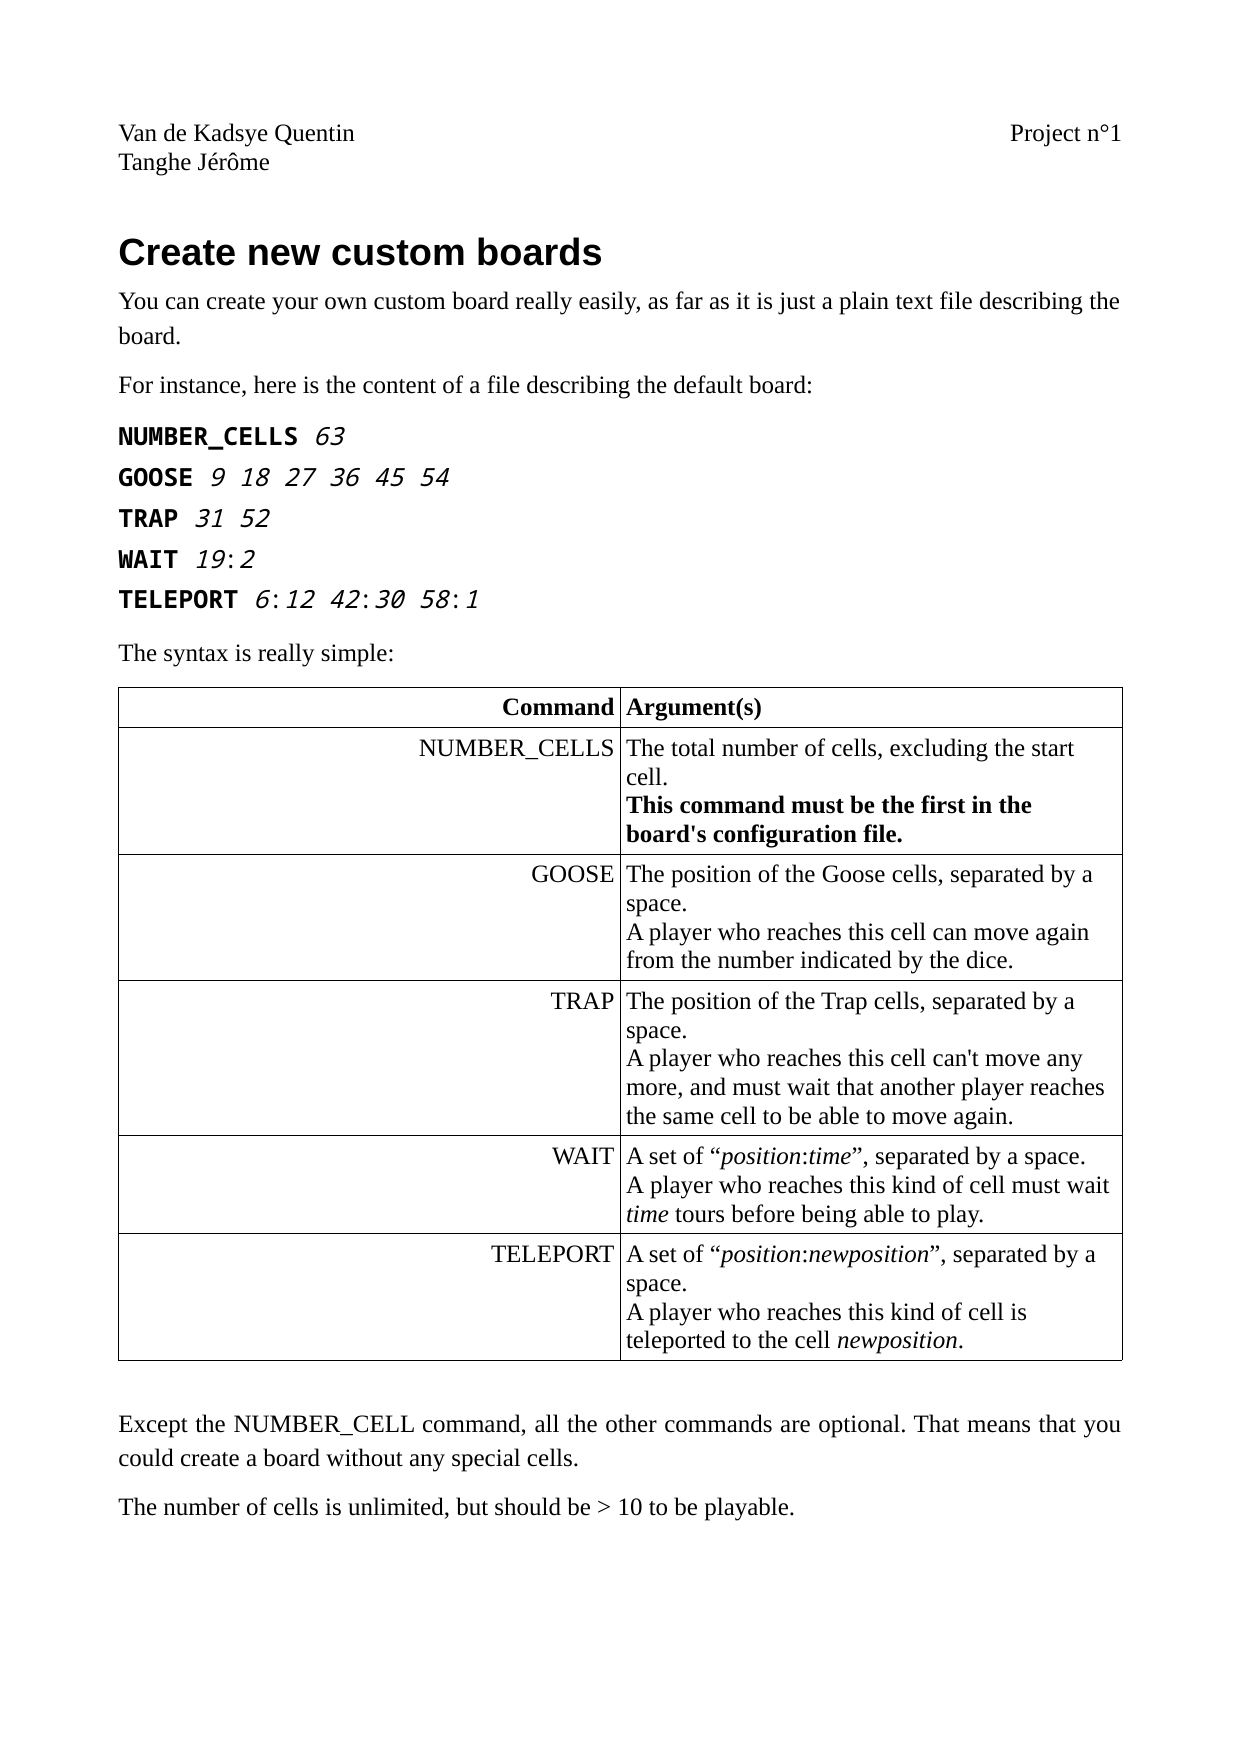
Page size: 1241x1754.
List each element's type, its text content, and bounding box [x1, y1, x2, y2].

table_cell The position of the Goose cells, separated by a space. A player who reaches this cell can move again from the number indicated by the dice. [621, 855, 1122, 980]
subtitle Create new custom boards [118, 230, 1122, 274]
table_header Command [119, 688, 620, 727]
table_cell NUMBER_CELLS [119, 728, 620, 853]
table_cell GOOSE [119, 855, 620, 980]
table_cell TELEPORT [119, 1234, 620, 1360]
text NUMBER_CELLS 63 GOOSE 9 18 27 36 45 54 TRAP 31 52 WAIT 19:2 TELEPORT 6:12 42:30 58:1 [118, 419, 1122, 616]
text Except the NUMBER_CELL command, all the other commands are optional. That means that you could create a board without any special cells. [118, 1409, 1122, 1472]
table_cell A set of “position:newposition”, separated by a space. A player who reaches this kind of cell is teleported to the cell newposition. [621, 1234, 1122, 1360]
text The number of cells is unlimited, but should be > 10 to be playable. [118, 1492, 1122, 1521]
table_header Argument(s) [621, 688, 1122, 727]
table_cell The position of the Trap cells, separated by a space. A player who reaches this cell can't move any more, and must wait that another player reaches the same cell to be able to move again. [621, 981, 1122, 1135]
table_cell A set of “position:time”, separated by a space. A player who reaches this kind of cell must wait time tours before being able to play. [621, 1136, 1122, 1233]
table_cell The total number of cells, excluding the start cell. This command must be the first in the board's configuration file. [621, 728, 1122, 853]
text The syntax is really simple: [118, 638, 1122, 666]
text For instance, here is the content of a file describing the default board: [118, 370, 1122, 398]
text You can create your own custom board really easily, as far as it is just a plain text file describing the board. [118, 286, 1122, 349]
table_cell WAIT [119, 1136, 620, 1233]
table_cell TRAP [119, 981, 620, 1135]
